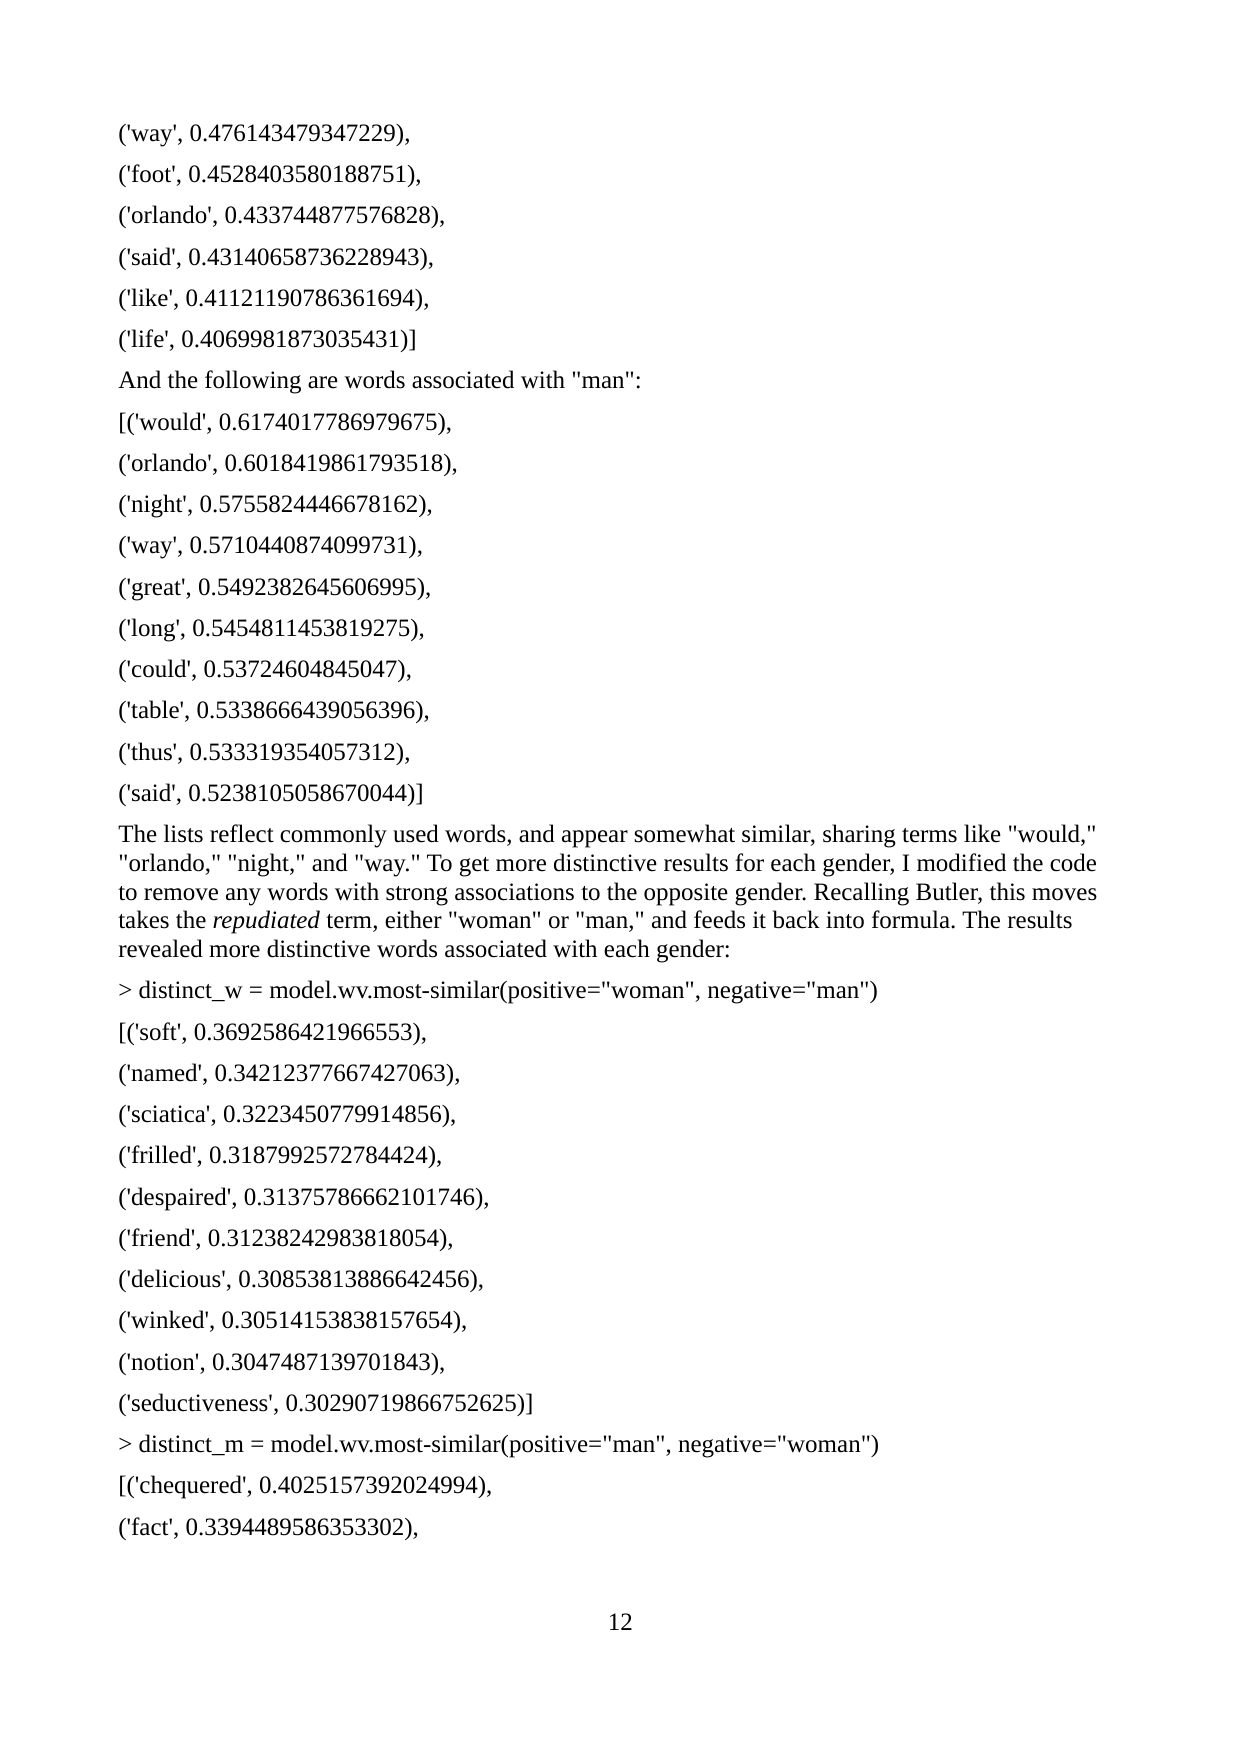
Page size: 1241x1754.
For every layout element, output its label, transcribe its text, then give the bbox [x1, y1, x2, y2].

text ('like', 0.41121190786361694), [118, 283, 1122, 312]
text ('sciatica', 0.3223450779914856), [118, 1099, 1122, 1128]
text ('orlando', 0.433744877576828), [118, 201, 1122, 229]
text ('thus', 0.533319354057312), [118, 737, 1122, 766]
text ('long', 0.5454811453819275), [118, 613, 1122, 642]
text ('fact', 0.3394489586353302), [118, 1512, 1122, 1541]
text ('table', 0.5338666439056396), [118, 696, 1122, 724]
text > distinct_w = model.wv.most-similar(positive="woman", negative="man") [118, 976, 1122, 1004]
text ('great', 0.5492382645606995), [118, 572, 1122, 601]
text ('night', 0.5755824446678162), [118, 489, 1122, 518]
text ('friend', 0.31238242983818054), [118, 1223, 1122, 1252]
text ('way', 0.476143479347229), [118, 118, 1122, 147]
text > distinct_m = model.wv.most-similar(positive="man", negative="woman") [118, 1429, 1122, 1458]
text ('way', 0.5710440874099731), [118, 531, 1122, 559]
text ('foot', 0.4528403580188751), [118, 159, 1122, 188]
text ('could', 0.53724604845047), [118, 654, 1122, 683]
text ('delicious', 0.30853813886642456), [118, 1264, 1122, 1293]
text [('chequered', 0.4025157392024994), [118, 1471, 1122, 1499]
text ('frilled', 0.3187992572784424), [118, 1141, 1122, 1169]
text ('named', 0.34212377667427063), [118, 1058, 1122, 1087]
text ('notion', 0.3047487139701843), [118, 1347, 1122, 1376]
text ('said', 0.43140658736228943), [118, 242, 1122, 271]
text [('soft', 0.3692586421966553), [118, 1017, 1122, 1046]
text ('orlando', 0.6018419861793518), [118, 448, 1122, 477]
text ('winked', 0.30514153838157654), [118, 1306, 1122, 1334]
text [('would', 0.6174017786979675), [118, 407, 1122, 436]
text The lists reflect commonly used words, and appear somewhat similar, sharing terms like "would," "orlando," "night," and "way." To get more distinctive results for each gender, I modified the code to remove any words with strong associations to the opposite gender. Recalling Butler, this moves takes the repudiated term, either "woman" or "man," and feeds it back into formula. The results revealed more distinctive words associated with each gender: [118, 819, 1122, 963]
text ('seductiveness', 0.30290719866752625)] [118, 1388, 1122, 1417]
text ('despaired', 0.31375786662101746), [118, 1182, 1122, 1211]
text ('life', 0.4069981873035431)] [118, 324, 1122, 353]
text And the following are words associated with "man": [118, 366, 1122, 394]
text ('said', 0.5238105058670044)] [118, 778, 1122, 807]
